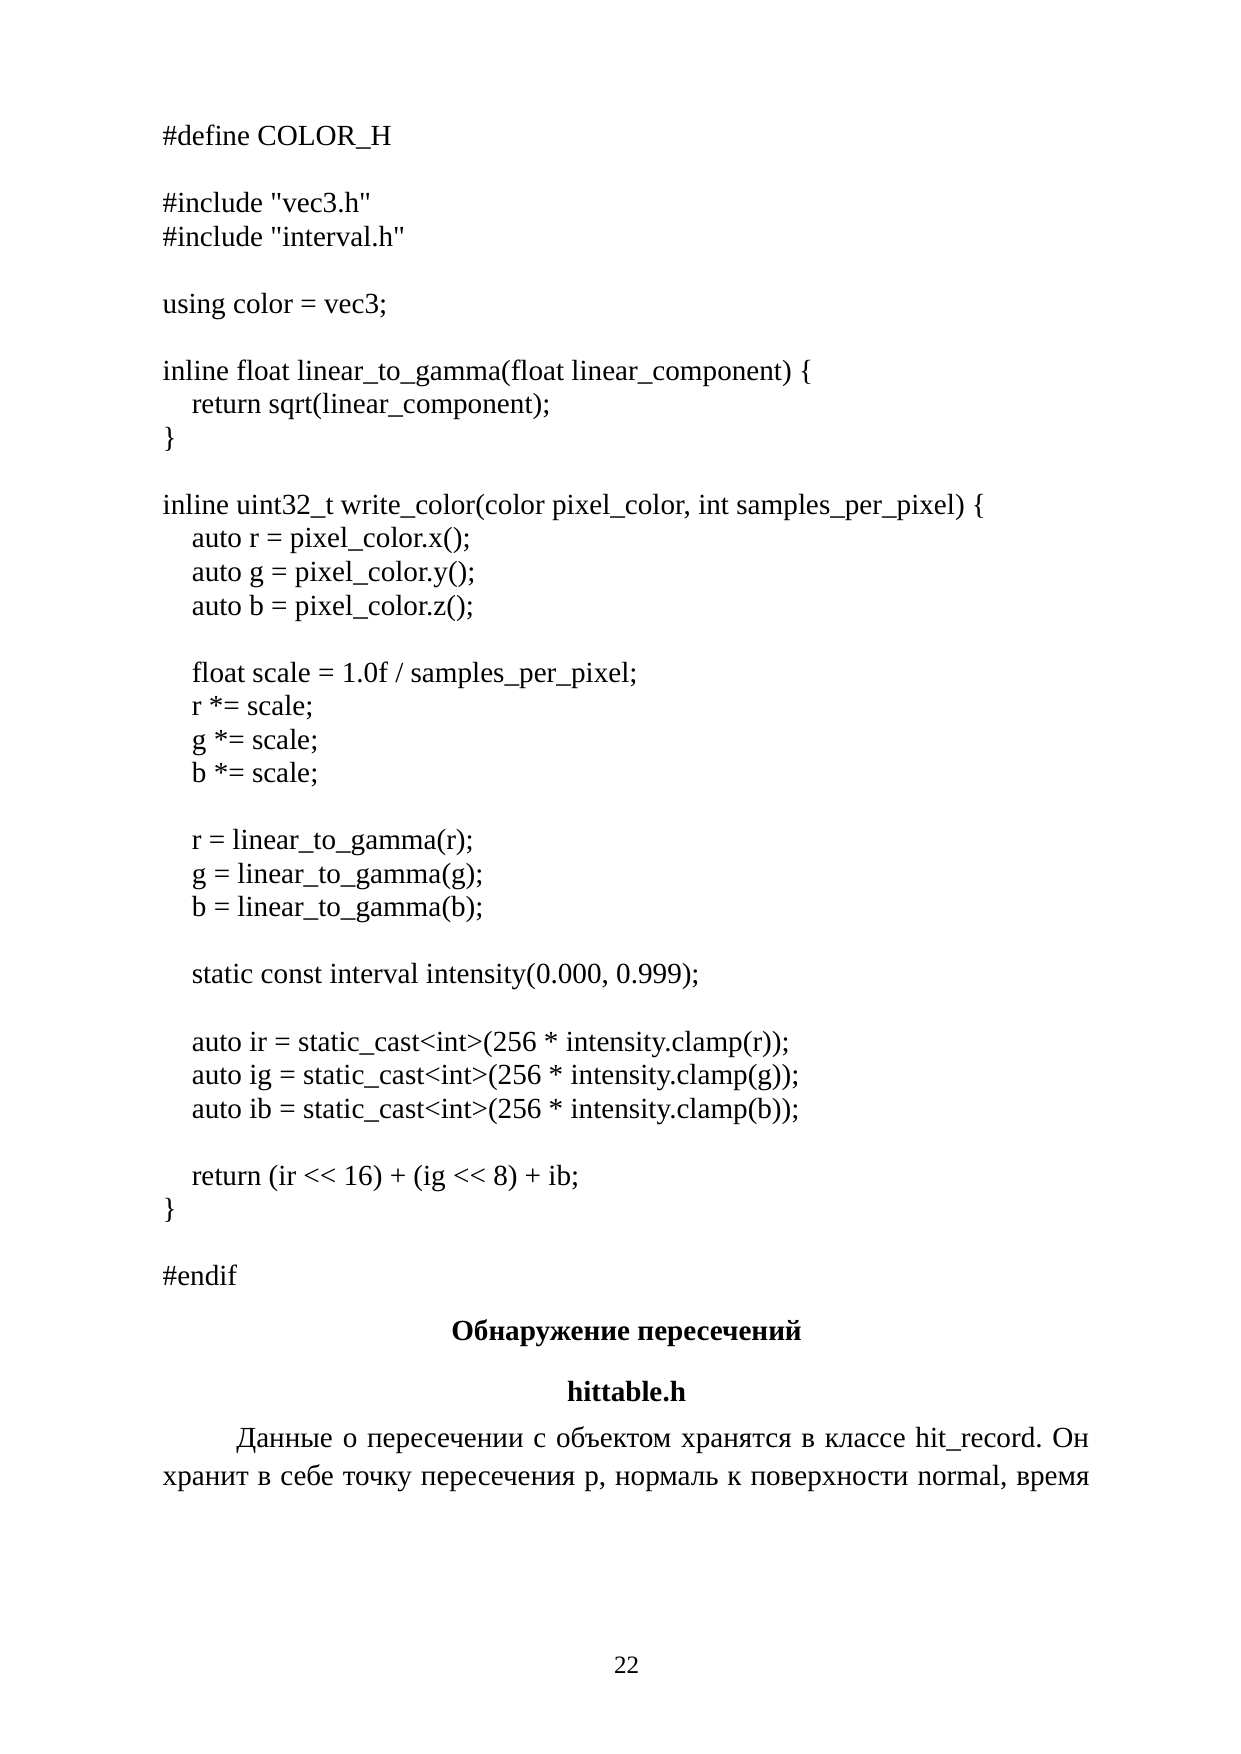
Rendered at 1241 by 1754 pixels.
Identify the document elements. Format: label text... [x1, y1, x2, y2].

subtitle Обнаружение пересечений [162, 1313, 1090, 1346]
text auto ig = static_cast<int>(256 * intensity.clamp(g)); [162, 1057, 1090, 1091]
text #include "vec3.h" [162, 185, 1090, 219]
text #include "interval.h" [162, 219, 1090, 252]
text #endif [162, 1258, 1090, 1292]
text b = linear_to_gamma(b); [162, 889, 1090, 923]
text b *= scale; [162, 755, 1090, 789]
text auto b = pixel_color.z(); [162, 588, 1090, 621]
text auto r = pixel_color.x(); [162, 521, 1090, 554]
text static const interval intensity(0.000, 0.999); [162, 957, 1090, 990]
subtitle hittable.h [162, 1373, 1090, 1407]
text Данные о пересечении с объектом хранятся в классе hit_record. Он хранит в себе точку пересечения p, нормаль к поверхности normal, время [162, 1420, 1090, 1492]
text inline uint32_t write_color(color pixel_color, int samples_per_pixel) { [162, 487, 1090, 521]
text g *= scale; [162, 722, 1090, 755]
text float scale = 1.0f / samples_per_pixel; [162, 655, 1090, 688]
text #define COLOR_H [162, 118, 1090, 152]
text r *= scale; [162, 688, 1090, 722]
text return (ir << 16) + (ig << 8) + ib; [162, 1158, 1090, 1191]
text } [162, 1191, 1090, 1225]
text inline float linear_to_gamma(float linear_component) { [162, 353, 1090, 386]
text auto ir = static_cast<int>(256 * intensity.clamp(r)); [162, 1024, 1090, 1057]
text } [162, 420, 1090, 453]
text g = linear_to_gamma(g); [162, 856, 1090, 889]
text using color = vec3; [162, 286, 1090, 319]
text r = linear_to_gamma(r); [162, 822, 1090, 856]
text auto ib = static_cast<int>(256 * intensity.clamp(b)); [162, 1091, 1090, 1124]
text return sqrt(linear_component); [162, 386, 1090, 420]
text auto g = pixel_color.y(); [162, 554, 1090, 588]
